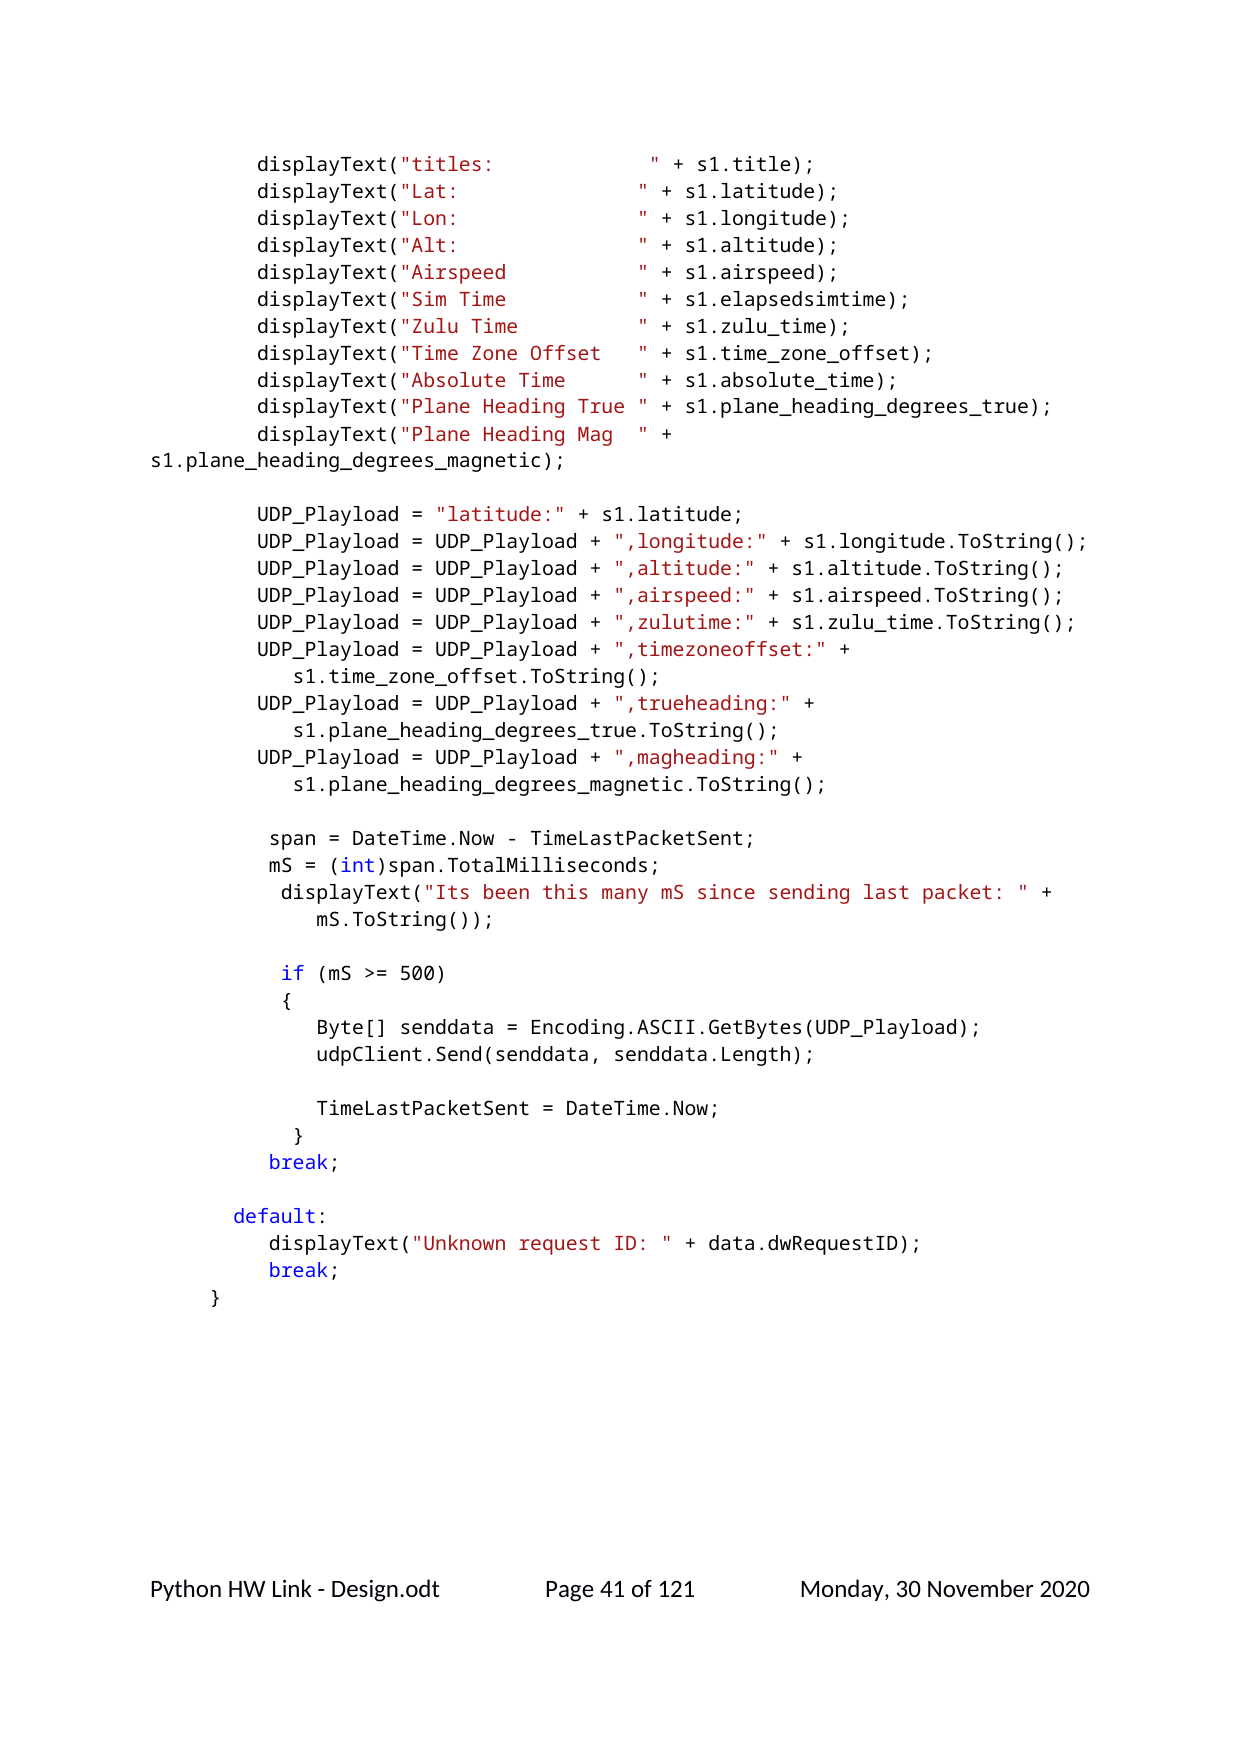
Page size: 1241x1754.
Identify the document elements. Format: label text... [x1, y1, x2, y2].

text displayText("titles: " + s1.title); [150, 150, 1090, 177]
text displayText("Plane Heading True " + s1.plane_heading_degrees_true); [150, 393, 1090, 420]
text s1.plane_heading_degrees_true.ToString(); [150, 717, 1090, 743]
text TimeLastPacketSent = DateTime.Now; [150, 1094, 1090, 1121]
text s1.plane_heading_degrees_magnetic.ToString(); [150, 771, 1090, 797]
text default: [150, 1202, 1090, 1229]
text break; [150, 1148, 1090, 1175]
text UDP_Playload = UDP_Playload + ",zulutime:" + s1.zulu_time.ToString(); [150, 609, 1090, 636]
text } [150, 1121, 1090, 1148]
text displayText("Absolute Time " + s1.absolute_time); [150, 366, 1090, 393]
text if (mS >= 500) [150, 959, 1090, 986]
text displayText("Airspeed " + s1.airspeed); [150, 258, 1090, 285]
text { [150, 986, 1090, 1013]
text udpClient.Send(senddata, senddata.Length); [150, 1040, 1090, 1067]
text displayText("Lon: " + s1.longitude); [150, 204, 1090, 231]
text } [150, 1283, 1090, 1310]
text UDP_Playload = UDP_Playload + ",timezoneoffset:" + [150, 636, 1090, 663]
text break; [150, 1256, 1090, 1283]
text displayText("Sim Time " + s1.elapsedsimtime); [150, 285, 1090, 312]
text displayText("Zulu Time " + s1.zulu_time); [150, 312, 1090, 339]
text displayText("Its been this many mS since sending last packet: " + [150, 878, 1090, 905]
text UDP_Playload = UDP_Playload + ",magheading:" + [150, 743, 1090, 771]
text displayText("Plane Heading Mag " + s1.plane_heading_degrees_magnetic); [150, 420, 1090, 474]
text displayText("Time Zone Offset " + s1.time_zone_offset); [150, 339, 1090, 366]
text mS.ToString()); [150, 905, 1090, 932]
text UDP_Playload = UDP_Playload + ",longitude:" + s1.longitude.ToString(); [150, 528, 1090, 555]
text displayText("Lat: " + s1.latitude); [150, 177, 1090, 204]
text s1.time_zone_offset.ToString(); [150, 663, 1090, 689]
text displayText("Unknown request ID: " + data.dwRequestID); [150, 1229, 1090, 1256]
text UDP_Playload = UDP_Playload + ",trueheading:" + [150, 689, 1090, 717]
text UDP_Playload = UDP_Playload + ",altitude:" + s1.altitude.ToString(); [150, 555, 1090, 582]
text span = DateTime.Now - TimeLastPacketSent; [150, 824, 1090, 851]
text UDP_Playload = "latitude:" + s1.latitude; [150, 501, 1090, 528]
text Byte[] senddata = Encoding.ASCII.GetBytes(UDP_Playload); [150, 1013, 1090, 1040]
text displayText("Alt: " + s1.altitude); [150, 231, 1090, 258]
text mS = (int)span.TotalMilliseconds; [150, 851, 1090, 878]
text UDP_Playload = UDP_Playload + ",airspeed:" + s1.airspeed.ToString(); [150, 582, 1090, 609]
